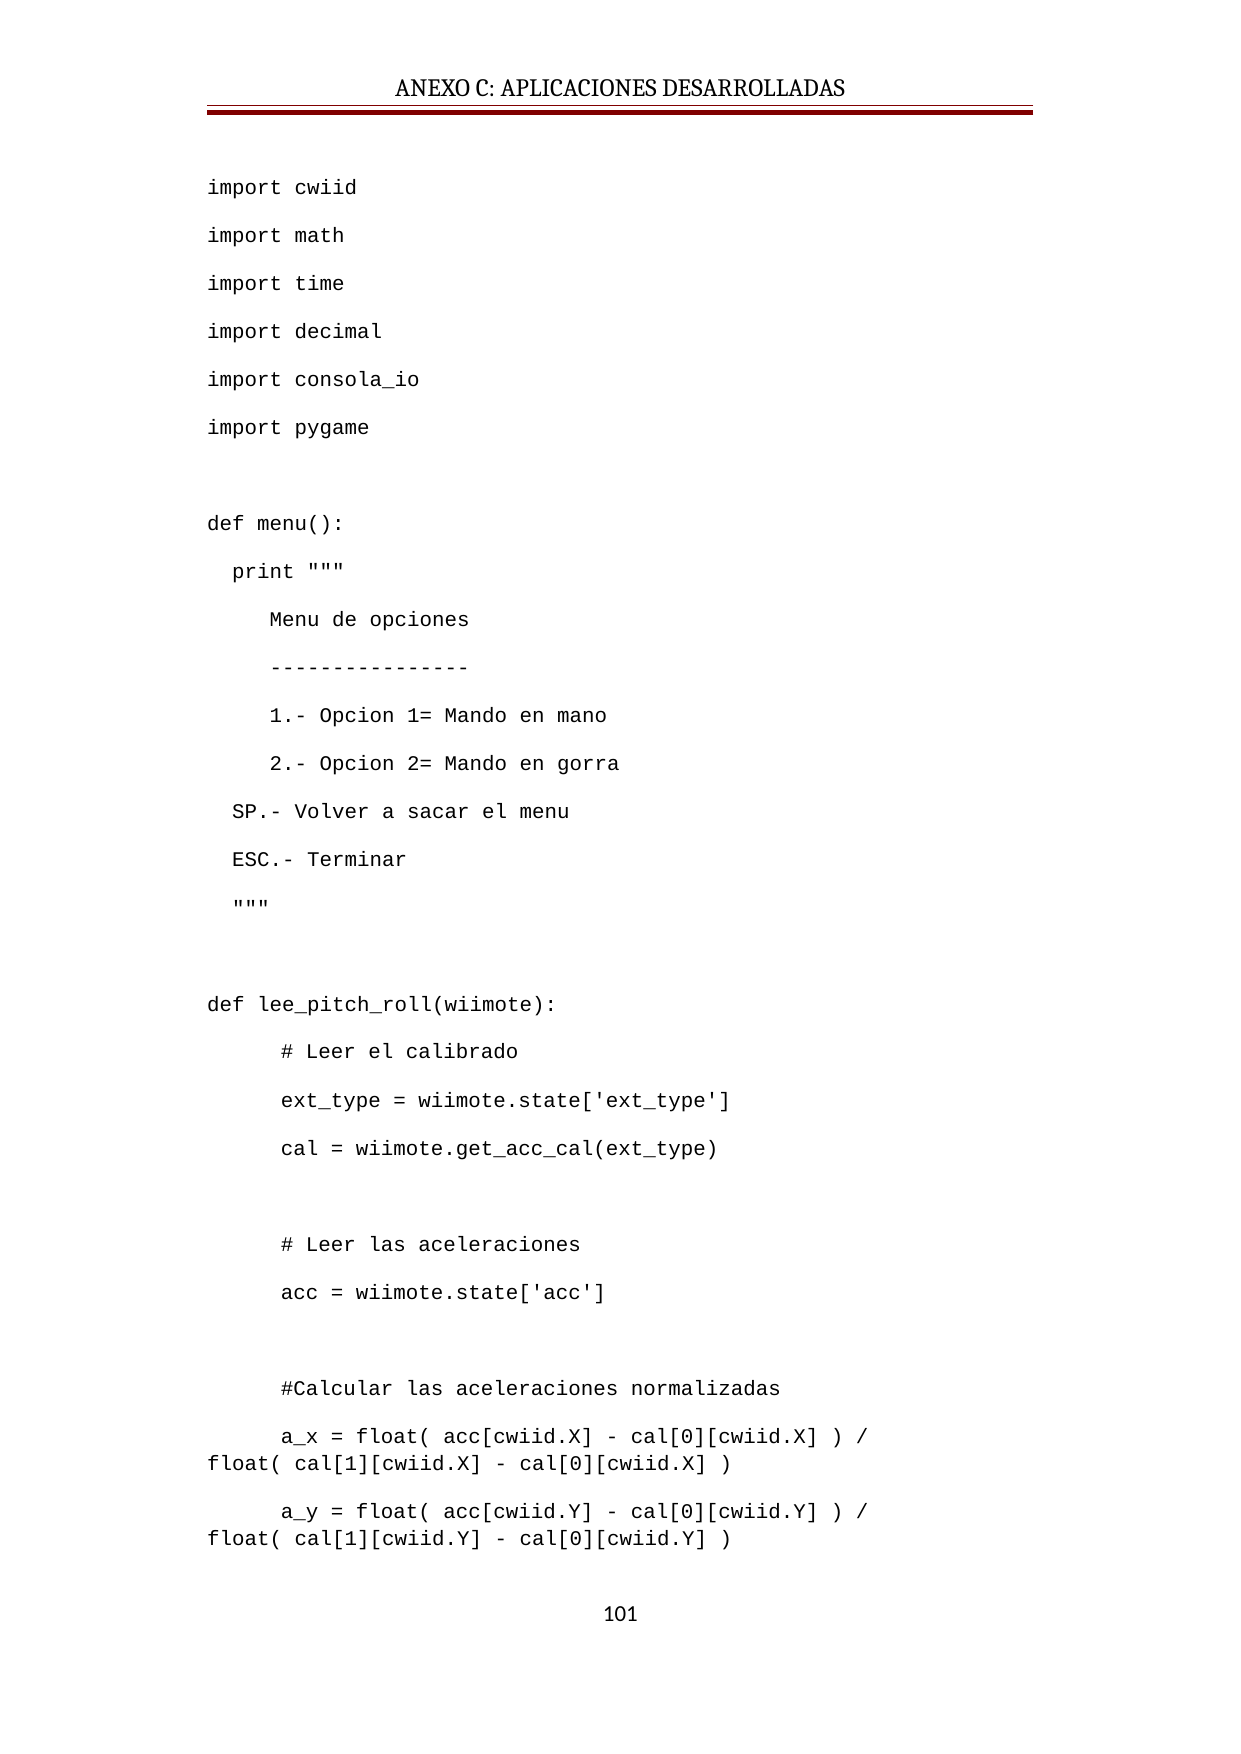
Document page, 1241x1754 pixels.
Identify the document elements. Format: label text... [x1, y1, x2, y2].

text import pygame [207, 417, 1033, 441]
text """ [207, 897, 1033, 921]
text a_x = float( acc[cwiid.X] - cal[0][cwiid.X] ) / float( cal[1][cwiid.X] - cal[0][cwiid.X] ) [207, 1426, 1033, 1477]
text import time [207, 273, 1033, 297]
text a_y = float( acc[cwiid.Y] - cal[0][cwiid.Y] ) / float( cal[1][cwiid.Y] - cal[0][cwiid.Y] ) [207, 1501, 1033, 1552]
text ---------------- [207, 657, 1033, 681]
text ESC.- Terminar [207, 849, 1033, 873]
text ext_type = wiimote.state['ext_type'] [207, 1089, 1033, 1113]
text # Leer el calibrado [207, 1042, 1033, 1065]
text 1.- Opcion 1= Mando en mano [207, 705, 1033, 729]
text 2.- Opcion 2= Mando en gorra [207, 753, 1033, 777]
text import consola_io [207, 369, 1033, 393]
text SP.- Volver a sacar el menu [207, 801, 1033, 825]
text # Leer las aceleraciones [207, 1234, 1033, 1257]
text Menu de opciones [207, 609, 1033, 633]
text def menu(): [207, 513, 1033, 537]
text import decimal [207, 321, 1033, 345]
text cal = wiimote.get_acc_cal(ext_type) [207, 1138, 1033, 1161]
text def lee_pitch_roll(wiimote): [207, 993, 1033, 1017]
text #Calcular las aceleraciones normalizadas [207, 1378, 1033, 1401]
text print """ [207, 561, 1033, 585]
text import cwiid [207, 177, 1033, 201]
text acc = wiimote.state['acc'] [207, 1282, 1033, 1305]
text import math [207, 225, 1033, 249]
